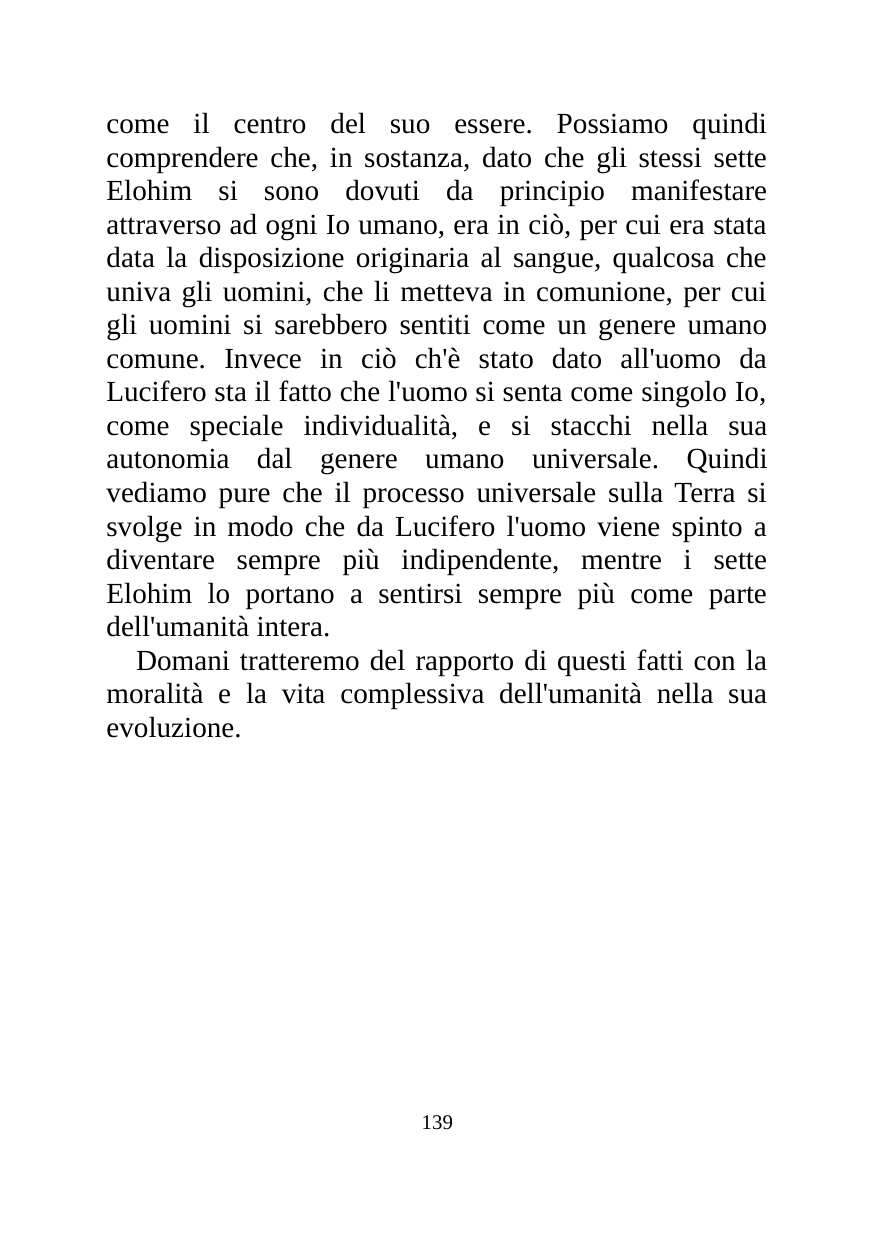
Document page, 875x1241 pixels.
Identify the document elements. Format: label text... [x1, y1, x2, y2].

text come il centro del suo essere. Possiamo quindi comprendere che, in sostanza, dato che gli stessi sette Elohim si sono dovuti da principio manifestare attraverso ad ogni Io umano, era in ciò, per cui era stata data la disposizione originaria al sangue, qualcosa che univa gli uomini, che li metteva in comunione, per cui gli uomini si sarebbero sentiti come un genere umano comune. Invece in ciò ch'è stato dato all'uomo da Lucifero sta il fatto che l'uomo si senta come singolo Io, come speciale individualità, e si stacchi nella sua autonomia dal genere umano universale. Quindi vediamo pure che il processo universale sulla Terra si svolge in modo che da Lucifero l'uomo viene spinto a diventare sempre più indipendente, mentre i sette Elohim lo portano a sentirsi sempre più come parte dell'umanità intera. [106, 106, 768, 643]
text Domani tratteremo del rapporto di questi fatti con la moralità e la vita complessiva dell'umanità nella sua evoluzione. [106, 643, 768, 743]
